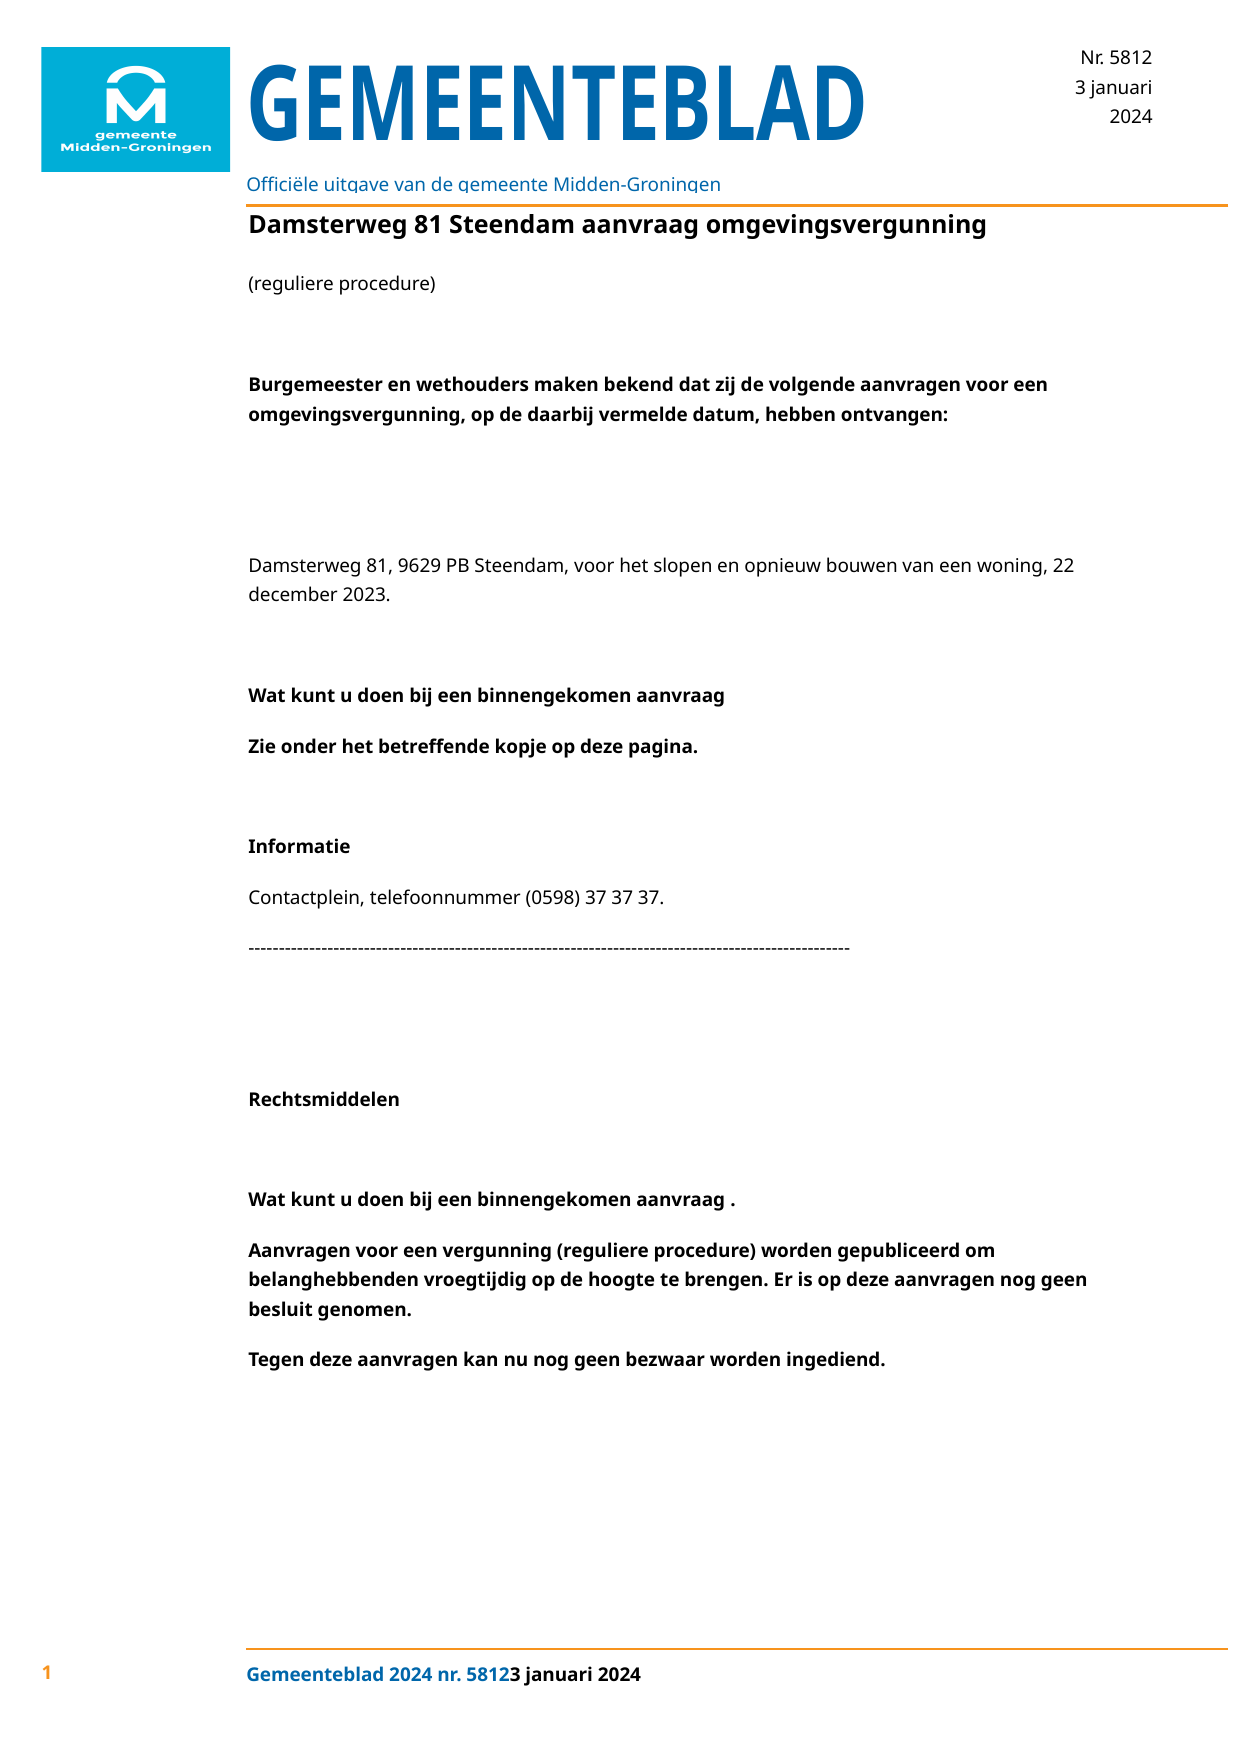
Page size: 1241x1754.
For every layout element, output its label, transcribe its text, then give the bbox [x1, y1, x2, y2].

text (reguliere procedure) [248, 270, 1152, 296]
text Contactplein, telefoonnummer (0598) 37 37 37. [248, 884, 1152, 910]
text Damsterweg 81, 9629 PB Steendam, voor het slopen en opnieuw bouwen van een woning, 22 december 2023. [248, 552, 1152, 607]
text Wat kunt u doen bij een binnengekomen aanvraag . [248, 1187, 1152, 1212]
text Aanvragen voor een vergunning (reguliere procedure) worden gepubliceerd om belanghebbenden vroegtijdig op de hoogte te brengen. Er is op deze aanvragen nog geen besluit genomen. [248, 1237, 1152, 1322]
text Wat kunt u doen bij een binnengekomen aanvraag [248, 682, 1152, 708]
text Rechtsmiddelen [248, 1086, 1152, 1111]
picture [184, 146, 190, 153]
text --------------------------------------------------------------------------------------------------- [248, 934, 1152, 960]
text Zie onder het betreffende kopje op deze pagina. [248, 733, 1152, 758]
text Damsterweg 81 Steendam aanvraag omgevingsvergunning [248, 207, 1152, 241]
text Tegen deze aanvragen kan nu nog geen bezwaar worden ingediend. [248, 1347, 1152, 1372]
picture [107, 89, 165, 122]
picture [108, 66, 164, 82]
text Informatie [248, 834, 1152, 859]
text Burgemeester en wethouders maken bekend dat zij de volgende aanvragen voor een omgevingsvergunning, op de daarbij vermelde datum, hebben ontvangen: [248, 371, 1152, 426]
